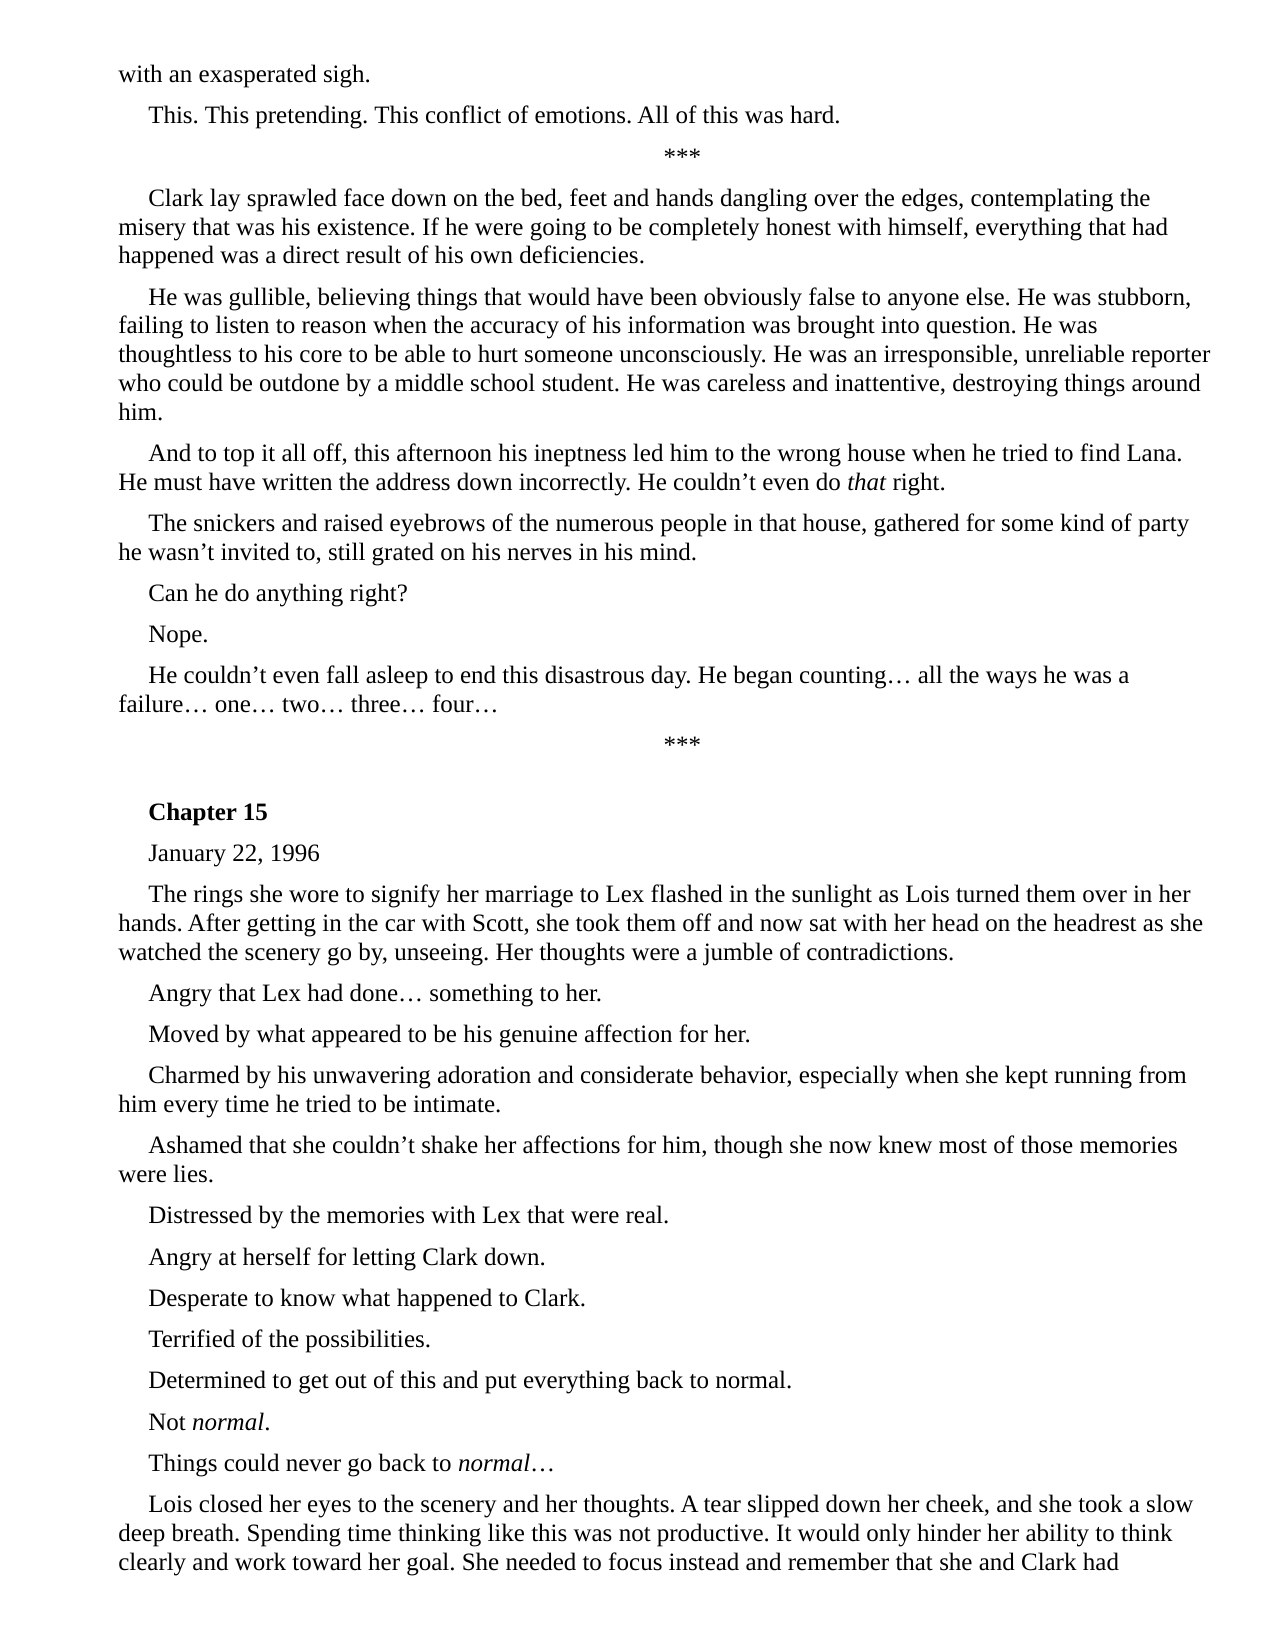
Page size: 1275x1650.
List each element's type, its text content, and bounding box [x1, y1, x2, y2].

text Distressed by the memories with Lex that were real. [118, 1200, 1216, 1229]
text January 22, 1996 [118, 838, 1216, 867]
text Desperate to know what happened to Clark. [118, 1283, 1216, 1312]
text Things could never go back to normal… [118, 1448, 1216, 1477]
text Clark lay sprawled face down on the bed, feet and hands dangling over the edges, contemplating the misery that was his existence. If he were going to be completely honest with himself, everything that had happened was a direct result of his own deficiencies. [118, 183, 1216, 269]
text The snickers and raised eyebrows of the numerous people in that house, gathered for some kind of party he wasn’t invited to, still grated on his nerves in his mind. [118, 508, 1216, 565]
text And to top it all off, this afternoon his ineptness led him to the wrong house when he tried to find Lana. He must have written the address down incorrectly. He couldn’t even do that right. [118, 438, 1216, 495]
text with an exasperated sigh. [118, 59, 1216, 88]
text Moved by what appeared to be his genuine affection for her. [118, 1019, 1216, 1048]
text Determined to get out of this and put everything back to normal. [118, 1365, 1216, 1394]
text Can he do anything right? [118, 578, 1216, 607]
text Angry that Lex had done… something to her. [118, 978, 1216, 1007]
text Ashamed that she couldn’t shake her affections for him, though she now knew most of those memories were lies. [118, 1130, 1216, 1188]
subtitle Chapter 15 [118, 797, 1216, 825]
text *** [118, 142, 1216, 170]
text This. This pretending. This conflict of emotions. All of this was hard. [118, 100, 1216, 129]
text *** [118, 730, 1216, 759]
text Angry at herself for letting Clark down. [118, 1242, 1216, 1270]
text He was gullible, believing things that would have been obviously false to anyone else. He was stubborn, failing to listen to reason when the accuracy of his information was brought into question. He was thoughtless to his core to be able to hurt someone unconsciously. He was an irresponsible, unreliable reporter who could be outdone by a middle school student. He was careless and inattentive, destroying things around him. [118, 282, 1216, 425]
text Lois closed her eyes to the scenery and her thoughts. A tear slipped down her cheek, and she took a slow deep breath. Spending time thinking like this was not productive. It would only hinder her ability to think clearly and work toward her goal. She needed to focus instead and remember that she and Clark had [118, 1489, 1216, 1575]
text Charmed by his unwavering adoration and considerate behavior, especially when she kept running from him every time he tried to be intimate. [118, 1060, 1216, 1118]
text Terrified of the possibilities. [118, 1324, 1216, 1353]
text Not normal. [118, 1407, 1216, 1435]
text The rings she wore to signify her marriage to Lex flashed in the sunlight as Lois turned them over in her hands. After getting in the car with Scott, she took them off and now sat with her head on the headrest as she watched the scenery go by, unseeing. Her thoughts were a jumble of contradictions. [118, 879, 1216, 965]
text Nope. [118, 619, 1216, 648]
text He couldn’t even fall asleep to end this disastrous day. He began counting… all the ways he was a failure… one… two… three… four… [118, 660, 1216, 718]
